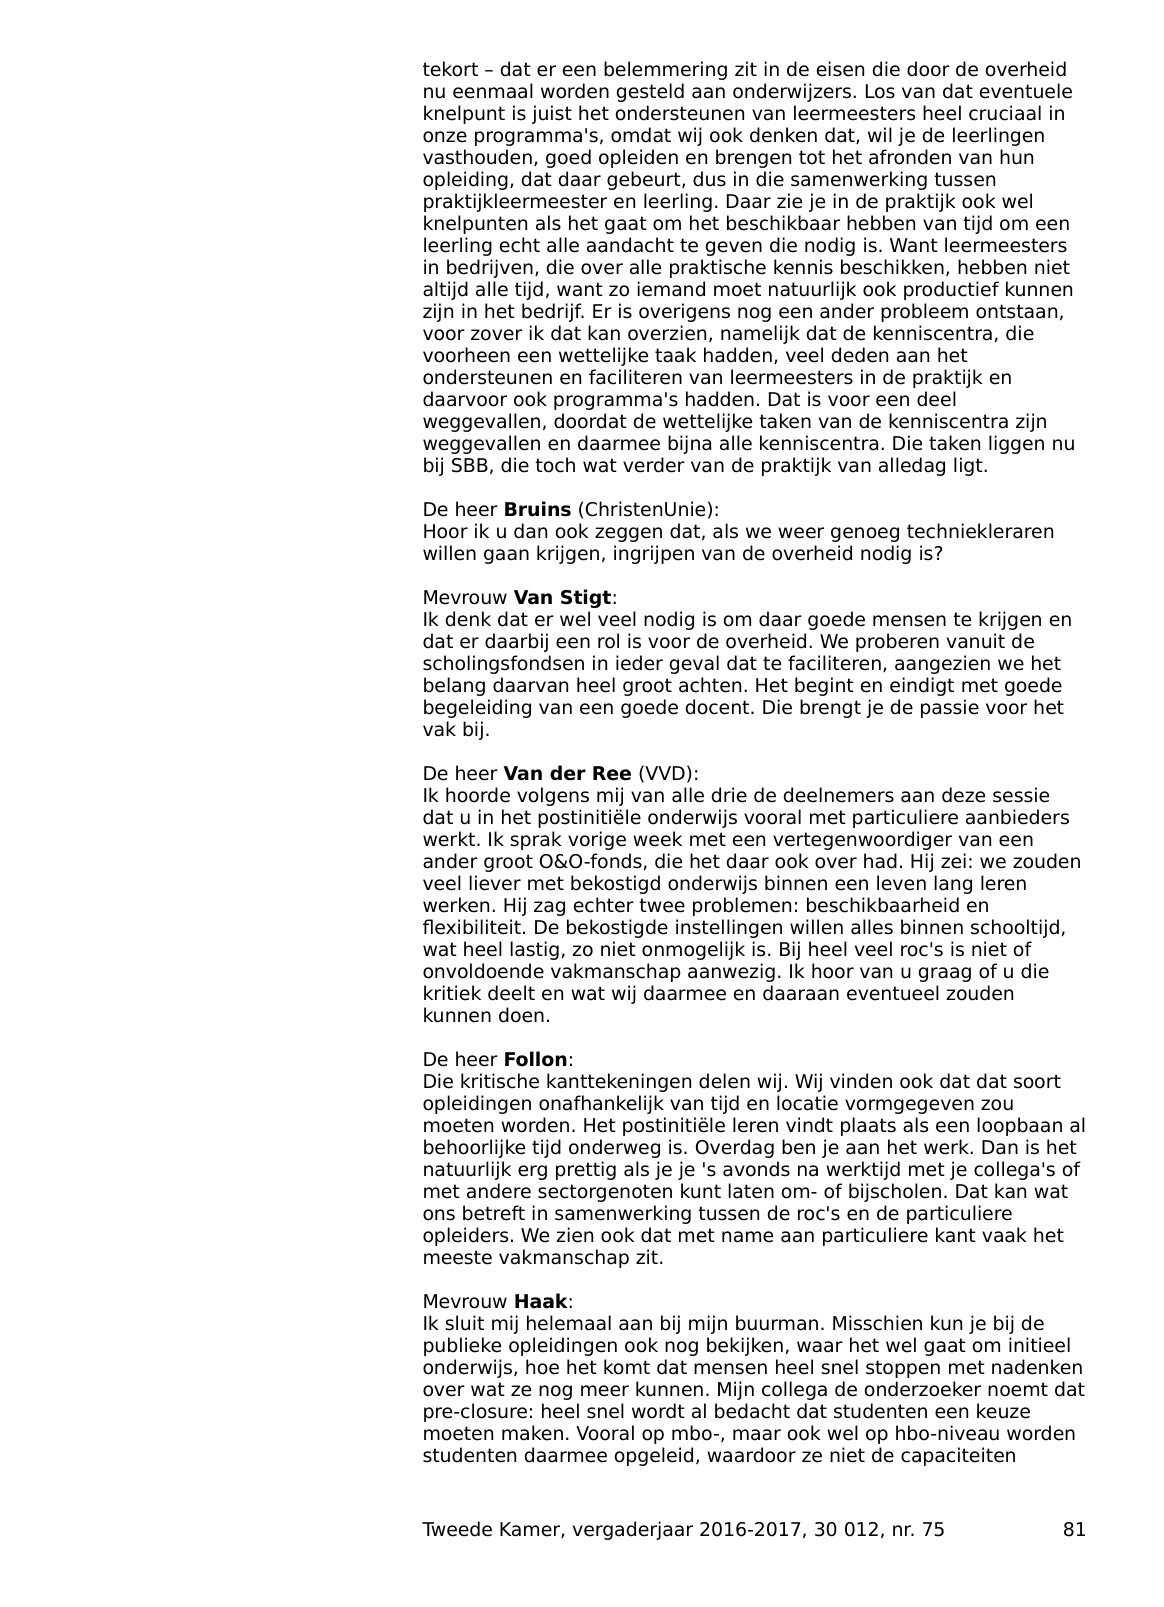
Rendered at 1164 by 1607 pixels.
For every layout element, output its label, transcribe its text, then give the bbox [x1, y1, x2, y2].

text tekort – dat er een belemmering zit in de eisen die door de overheid nu eenmaal worden gesteld aan onderwijzers. Los van dat eventuele knelpunt is juist het ondersteunen van leermeesters heel cruciaal in onze programma's, omdat wij ook denken dat, wil je de leerlingen vasthouden, goed opleiden en brengen tot het afronden van hun opleiding, dat daar gebeurt, dus in die samenwerking tussen praktijkleermeester en leerling. Daar zie je in de praktijk ook wel knelpunten als het gaat om het beschikbaar hebben van tijd om een leerling echt alle aandacht te geven die nodig is. Want leermeesters in bedrijven, die over alle praktische kennis beschikken, hebben niet altijd alle tijd, want zo iemand moet natuurlijk ook productief kunnen zijn in het bedrijf. Er is overigens nog een ander probleem ontstaan, voor zover ik dat kan overzien, namelijk dat de kenniscentra, die voorheen een wettelijke taak hadden, veel deden aan het ondersteunen en faciliteren van leermeesters in de praktijk en daarvoor ook programma's hadden. Dat is voor een deel weggevallen, doordat de wettelijke taken van de kenniscentra zijn weggevallen en daarmee bijna alle kenniscentra. Die taken liggen nu bij SBB, die toch wat verder van de praktijk van alledag ligt. [422, 59, 1087, 477]
text De heer Follon: [422, 1049, 1087, 1071]
text De heer Bruins (ChristenUnie): [422, 499, 1087, 521]
text Ik sluit mij helemaal aan bij mijn buurman. Misschien kun je bij de publieke opleidingen ook nog bekijken, waar het wel gaat om initieel onderwijs, hoe het komt dat mensen heel snel stoppen met nadenken over wat ze nog meer kunnen. Mijn collega de onderzoeker noemt dat pre-closure: heel snel wordt al bedacht dat studenten een keuze moeten maken. Vooral op mbo-, maar ook wel op hbo-niveau worden studenten daarmee opgeleid, waardoor ze niet de capaciteiten [422, 1313, 1087, 1467]
text Die kritische kanttekeningen delen wij. Wij vinden ook dat dat soort opleidingen onafhankelijk van tijd en locatie vormgegeven zou moeten worden. Het postinitiële leren vindt plaats als een loopbaan al behoorlijke tijd onderweg is. Overdag ben je aan het werk. Dan is het natuurlijk erg prettig als je je 's avonds na werktijd met je collega's of met andere sectorgenoten kunt laten om- of bijscholen. Dat kan wat ons betreft in samenwerking tussen de roc's en de particuliere opleiders. We zien ook dat met name aan particuliere kant vaak het meeste vakmanschap zit. [422, 1071, 1087, 1269]
text Mevrouw Haak: [422, 1291, 1087, 1313]
text De heer Van der Ree (VVD): [422, 763, 1087, 785]
text Hoor ik u dan ook zeggen dat, als we weer genoeg techniekleraren willen gaan krijgen, ingrijpen van de overheid nodig is? [422, 521, 1087, 565]
text Mevrouw Van Stigt: [422, 587, 1087, 609]
text Ik hoorde volgens mij van alle drie de deelnemers aan deze sessie dat u in het postinitiële onderwijs vooral met particuliere aanbieders werkt. Ik sprak vorige week met een vertegenwoordiger van een ander groot O&O-fonds, die het daar ook over had. Hij zei: we zouden veel liever met bekostigd onderwijs binnen een leven lang leren werken. Hij zag echter twee problemen: beschikbaarheid en flexibiliteit. De bekostigde instellingen willen alles binnen schooltijd, wat heel lastig, zo niet onmogelijk is. Bij heel veel roc's is niet of onvoldoende vakmanschap aanwezig. Ik hoor van u graag of u die kritiek deelt en wat wij daarmee en daaraan eventueel zouden kunnen doen. [422, 785, 1087, 1027]
text Ik denk dat er wel veel nodig is om daar goede mensen te krijgen en dat er daarbij een rol is voor de overheid. We proberen vanuit de scholingsfondsen in ieder geval dat te faciliteren, aangezien we het belang daarvan heel groot achten. Het begint en eindigt met goede begeleiding van een goede docent. Die brengt je de passie voor het vak bij. [422, 609, 1087, 741]
